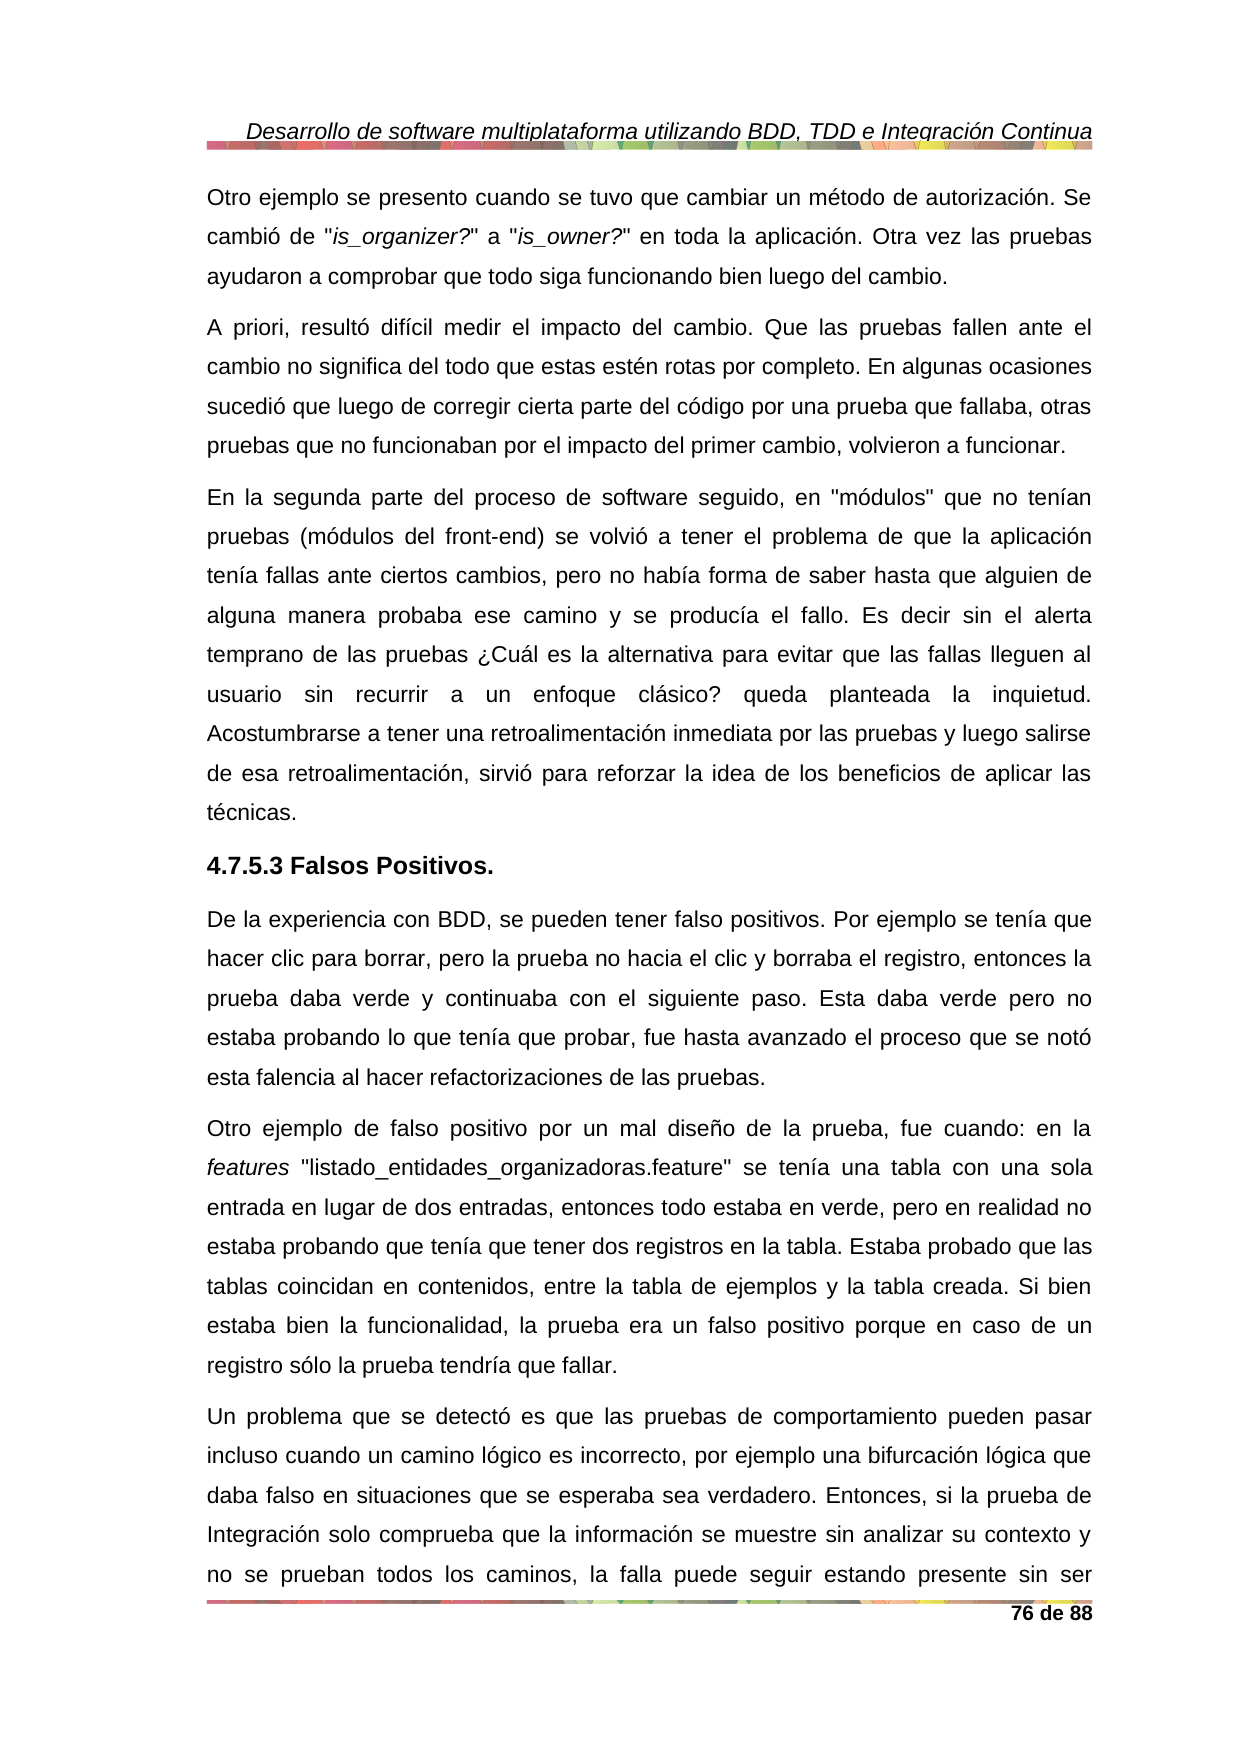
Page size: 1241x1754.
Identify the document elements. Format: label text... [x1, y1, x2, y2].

list En la segunda parte del proceso de software seguido, en "módulos" que no tenían pruebas (módulos del front-end) se volvió a tener el problema de que la aplicación tenía fallas ante ciertos cambios, pero no había forma de saber hasta que alguien de alguna manera probaba ese camino y se producía el fallo. Es decir sin el alerta temprano de las pruebas ¿Cuál es la alternativa para evitar que las fallas lleguen al usuario sin recurrir a un enfoque clásico? queda planteada la inquietud. Acostumbrarse a tener una retroalimentación inmediata por las pruebas y luego salirse de esa retroalimentación, sirvió para reforzar la idea de los beneficios de aplicar las técnicas. [207, 483, 1093, 826]
list A priori, resultó difícil medir el impacto del cambio. Que las pruebas fallen ante el cambio no significa del todo que estas estén rotas por completo. En algunas ocasiones sucedió que luego de corregir cierta parte del código por una prueba que fallaba, otras pruebas que no funcionaban por el impacto del primer cambio, volvieron a funcionar. [207, 314, 1093, 459]
list Un problema que se detectó es que las pruebas de comportamiento pueden pasar incluso cuando un camino lógico es incorrecto, por ejemplo una bifurcación lógica que daba falso en situaciones que se esperaba sea verdadero. Entonces, si la prueba de Integración solo comprueba que la información se muestre sin analizar su contexto y no se prueban todos los caminos, la falla puede seguir estando presente sin ser [207, 1403, 1093, 1587]
list Otro ejemplo se presento cuando se tuvo que cambiar un método de autorización. Se cambió de "is_organizer?" a "is_owner?" en toda la aplicación. Otra vez las pruebas ayudaron a comprobar que todo siga funcionando bien luego del cambio. [207, 184, 1093, 289]
list De la experiencia con BDD, se pueden tener falso positivos. Por ejemplo se tenía que hacer clic para borrar, pero la prueba no hacia el clic y borraba el registro, entonces la prueba daba verde y continuaba con el siguiente paso. Esta daba verde pero no estaba probando lo que tenía que probar, fue hasta avanzado el proceso que se notó esta falencia al hacer refactorizaciones de las pruebas. [207, 906, 1093, 1090]
list 4.7.5.3 Falsos Positivos. [207, 851, 1093, 879]
list Otro ejemplo de falso positivo por un mal diseño de la prueba, fue cuando: en la features "listado_entidades_organizadoras.feature" se tenía una tabla con una sola entrada en lugar de dos entradas, entonces todo estaba en verde, pero en realidad no estaba probando que tenía que tener dos registros en la tabla. Estaba probado que las tablas coincidan en contenidos, entre la tabla de ejemplos y la tabla creada. Si bien estaba bien la funcionalidad, la prueba era un falso positivo porque en caso de un registro sólo la prueba tendría que fallar. [207, 1115, 1093, 1378]
